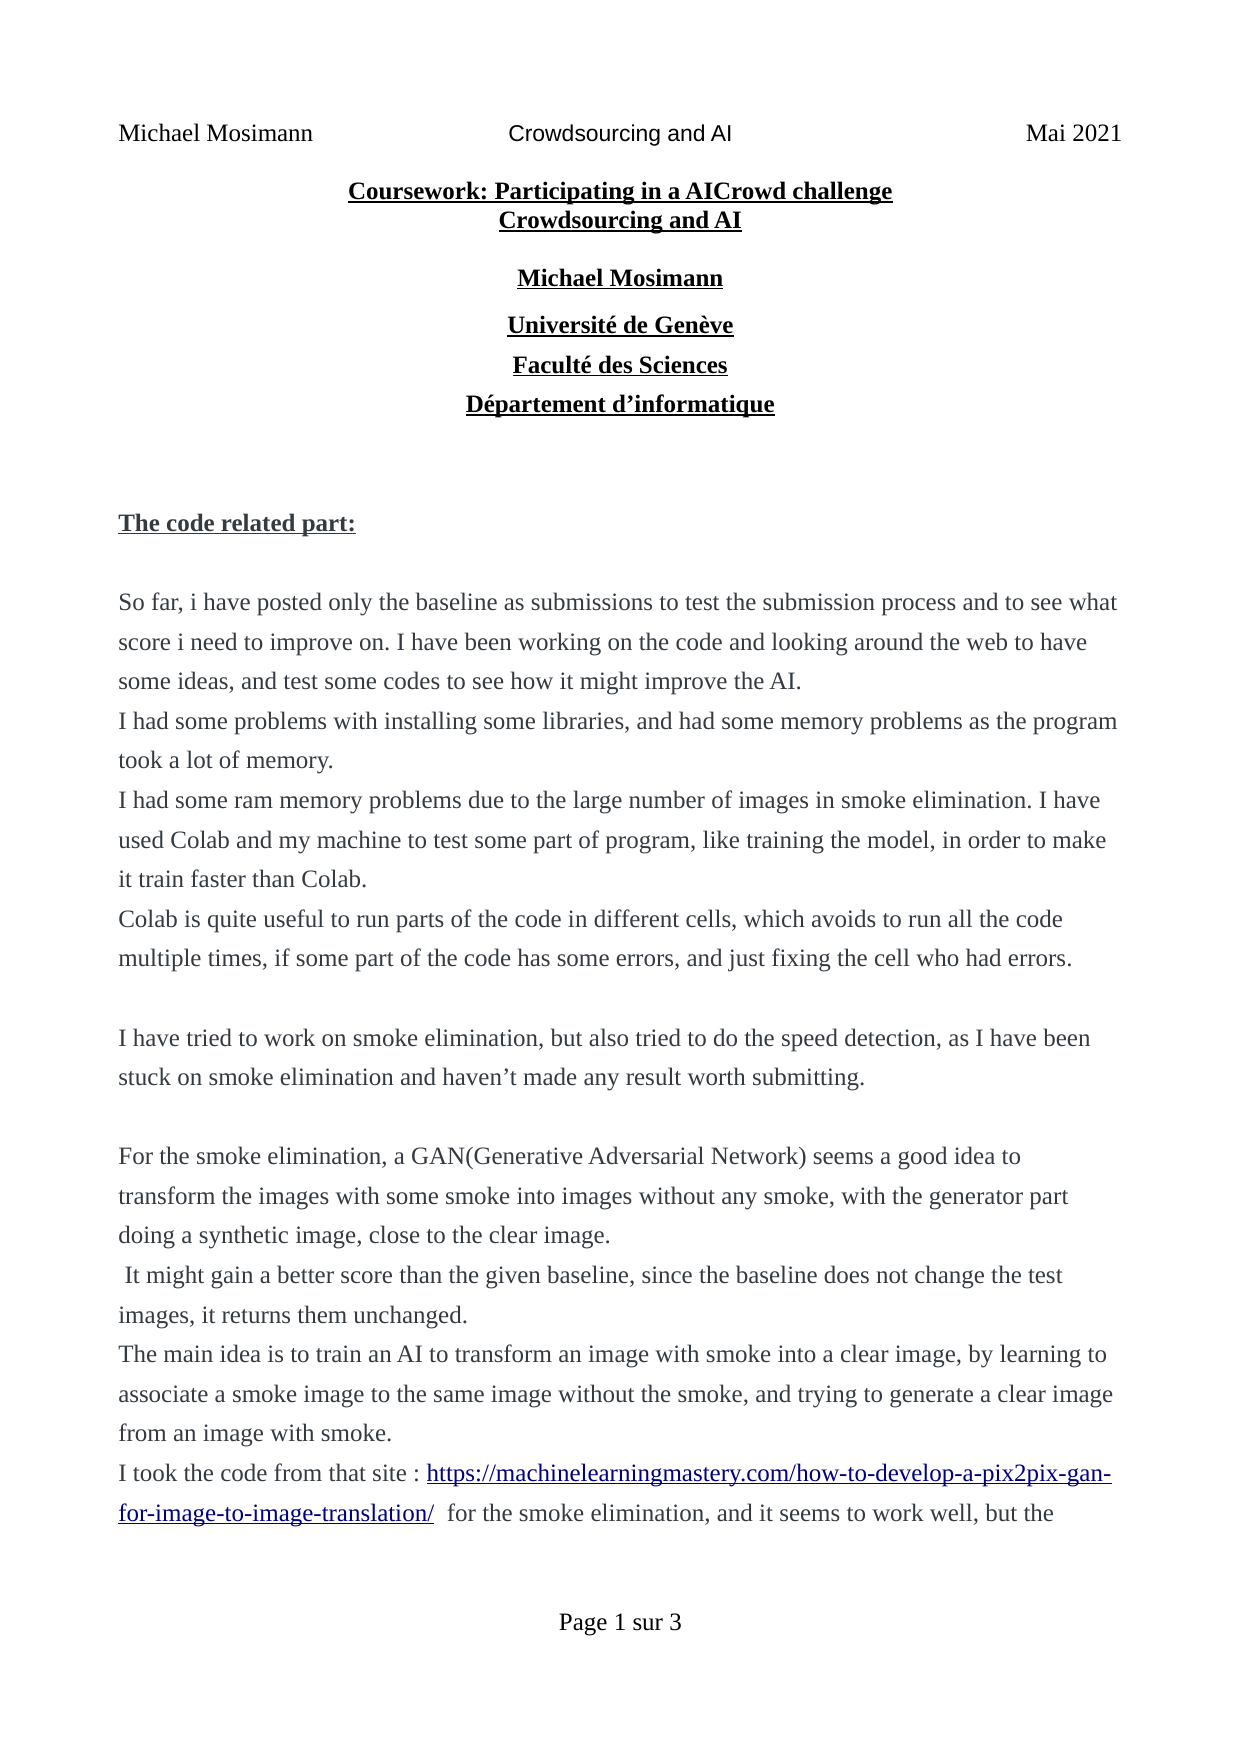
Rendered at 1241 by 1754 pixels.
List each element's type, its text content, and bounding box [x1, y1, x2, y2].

text Faculté des Sciences [118, 350, 1122, 378]
text Département d’informatique [118, 389, 1122, 418]
text So far, i have posted only the baseline as submissions to test the submission process and to see what score i need to improve on. I have been working on the code and looking around the web to have some ideas, and test some codes to see how it might improve the AI. [118, 587, 1122, 695]
text Université de Genève [118, 310, 1122, 339]
text I have tried to work on smoke elimination, but also tried to do the speed detection, as I have been stuck on smoke elimination and haven’t made any result worth submitting. [118, 1023, 1122, 1091]
text The main idea is to train an AI to transform an image with smoke into a clear image, by learning to associate a smoke image to the same image without the smoke, and trying to generate a clear image from an image with smoke. [118, 1339, 1122, 1447]
text Michael Mosimann [118, 263, 1122, 291]
text I took the code from that site : https://machinelearningmastery.com/how-to-develop-a-pix2pix-gan-for-image-to-image-translation/ for the smoke elimination, and it seems to work well, but the [118, 1458, 1122, 1526]
text For the smoke elimination, a GAN(Generative Adversarial Network) seems a good idea to transform the images with some smoke into images without any smoke, with the generator part doing a synthetic image, close to the clear image. [118, 1141, 1122, 1249]
text I had some ram memory problems due to the large number of images in smoke elimination. I have used Colab and my machine to test some part of program, like training the model, in order to make it train faster than Colab. [118, 785, 1122, 893]
text I had some problems with installing some libraries, and had some memory problems as the program took a lot of memory. [118, 706, 1122, 774]
text The code related part: [118, 508, 1122, 537]
text It might gain a better score than the given baseline, since the baseline does not change the test images, it returns them unchanged. [118, 1260, 1122, 1328]
text Coursework: Participating in a AICrowd challenge [118, 176, 1122, 205]
text Crowdsourcing and AI [118, 205, 1122, 234]
text Colab is quite useful to run parts of the code in different cells, which avoids to run all the code multiple times, if some part of the code has some errors, and just fixing the cell who had errors. [118, 904, 1122, 972]
